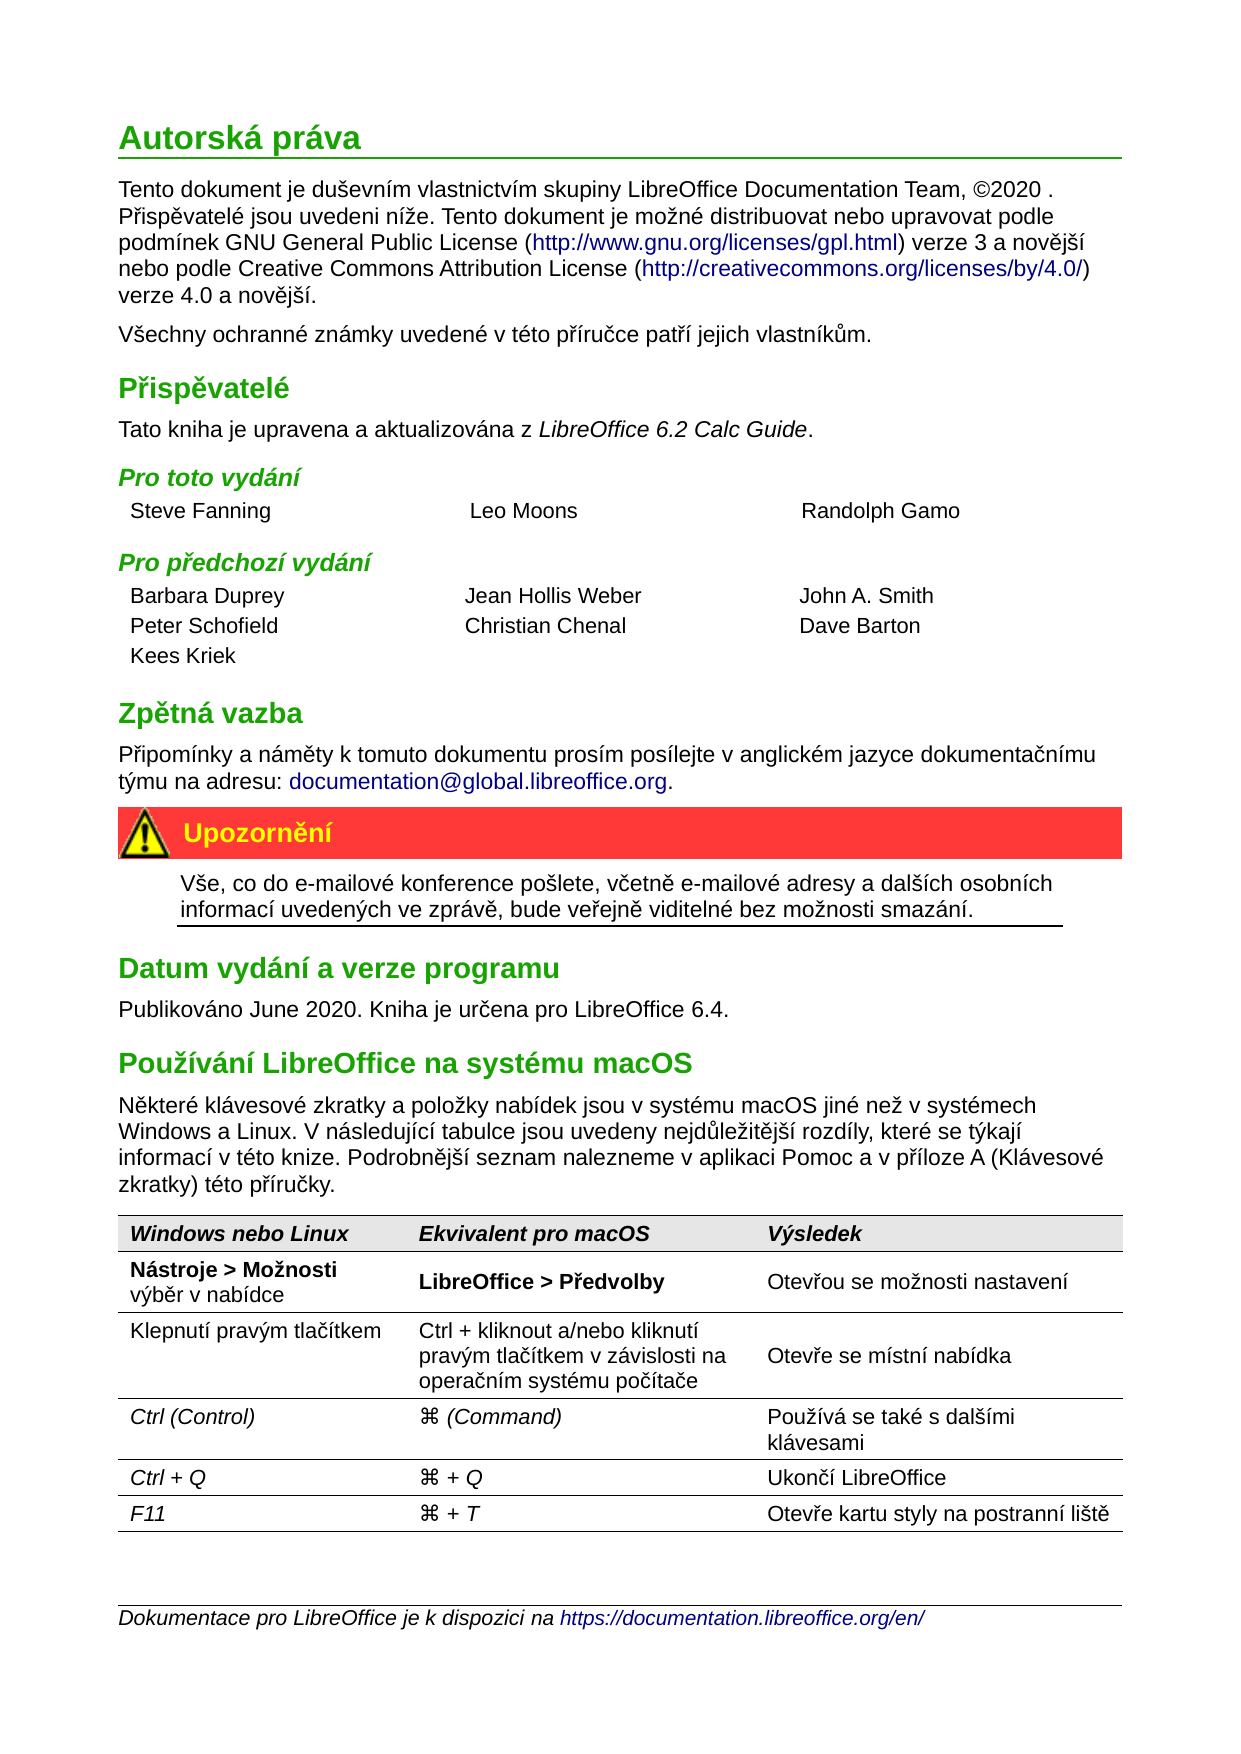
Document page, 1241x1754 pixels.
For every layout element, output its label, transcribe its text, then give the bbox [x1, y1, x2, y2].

table_header Výsledek [755, 1216, 1123, 1251]
table_header Ekvivalent pro macOS [407, 1216, 755, 1251]
subtitle Autorská práva [118, 118, 1122, 157]
subtitle Upozornění [118, 814, 1122, 855]
table_header Randolph Gamo [789, 498, 1122, 527]
table_cell Nástroje > Možnosti výběr v nabídce [118, 1252, 407, 1312]
table_header Steve Fanning [118, 498, 458, 527]
text Publikováno červen 2020. Kniha je určena pro LibreOffice 6.4. [118, 996, 1122, 1023]
table_cell [788, 643, 1122, 672]
table_cell [453, 643, 787, 672]
table_cell Otevře se místní nabídka [755, 1313, 1123, 1398]
table_header Barbara Duprey [118, 583, 453, 613]
table_header Leo Moons [458, 498, 789, 527]
table_cell Klepnutí pravým tlačítkem [118, 1313, 407, 1398]
text Připomínky a náměty k tomuto dokumentu prosím posílejte v anglickém jazyce dokumentačnímu týmu na adresu: documentation@global.libreoffice.org. [118, 741, 1122, 794]
text Všechny ochranné známky uvedené v této příručce patří jejich vlastníkům. [118, 321, 1122, 347]
table_cell Otevře kartu styly na postranní liště [755, 1496, 1123, 1531]
table_header John A. Smith [788, 583, 1122, 613]
table_header Jean Hollis Weber [453, 583, 787, 613]
table_cell Dave Barton [788, 613, 1122, 643]
subtitle Datum vydání a verze programu [118, 951, 1122, 984]
table_cell ⌘ + Q [407, 1460, 755, 1495]
text Tento dokument je duševním vlastnictvím skupiny LibreOffice Documentation Team, ©2020 . Přispěvatelé jsou uvedeni níže. Tento dokument je možné distribuovat nebo upravovat podle podmínek GNU General Public License (http://www.gnu.org/licenses/gpl.html) verze 3 a novější nebo podle Creative Commons Attribution License (http://creativecommons.org/licenses/by/4.0/) verze 4.0 a novější. [118, 176, 1122, 308]
table_cell Kees Kriek [118, 643, 453, 672]
table_cell LibreOffice > Předvolby [407, 1252, 755, 1312]
table_cell ⌘ + T [407, 1496, 755, 1531]
table_cell Ctrl (Control) [118, 1399, 407, 1459]
text Některé klávesové zkratky a položky nabídek jsou v systému macOS jiné než v systémech Windows a Linux. V následující tabulce jsou uvedeny nejdůležitější rozdíly, které se týkají informací v této knize. Podrobnější seznam nalezneme v aplikaci Pomoc a v příloze A (Klávesové zkratky) této příručky. [118, 1092, 1122, 1197]
picture [119, 807, 170, 858]
table_cell Používá se také s dalšími klávesami [755, 1399, 1123, 1459]
text Vše, co do e-mailové konference pošlete, včetně e-mailové adresy a dalších osobních informací uvedených ve zprávě, bude veřejně viditelné bez možnosti smazání. [177, 866, 1063, 925]
subtitle Pro předchozí vydání [118, 548, 1122, 577]
table_cell Ctrl + kliknout a/nebo kliknutí pravým tlačítkem v závislosti na operačním systému počítače [407, 1313, 755, 1398]
table_cell Otevřou se možnosti nastavení [755, 1252, 1123, 1312]
subtitle Používání LibreOffice na systému macOS [118, 1046, 1122, 1080]
table_header Windows nebo Linux [118, 1216, 407, 1251]
subtitle Zpětná vazba [118, 696, 1122, 730]
table_cell Peter Schofield [118, 613, 453, 643]
table_cell F11 [118, 1496, 407, 1531]
subtitle Pro toto vydání [118, 463, 1122, 492]
table_cell Ukončí LibreOffice [755, 1460, 1123, 1495]
subtitle Přispěvatelé [118, 371, 1122, 404]
table_cell Christian Chenal [453, 613, 787, 643]
text Tato kniha je upravena a aktualizována z LibreOffice 6.2 Calc Guide. [118, 416, 1122, 442]
table_cell ⌘ (Command) [407, 1399, 755, 1459]
table_cell Ctrl + Q [118, 1460, 407, 1495]
